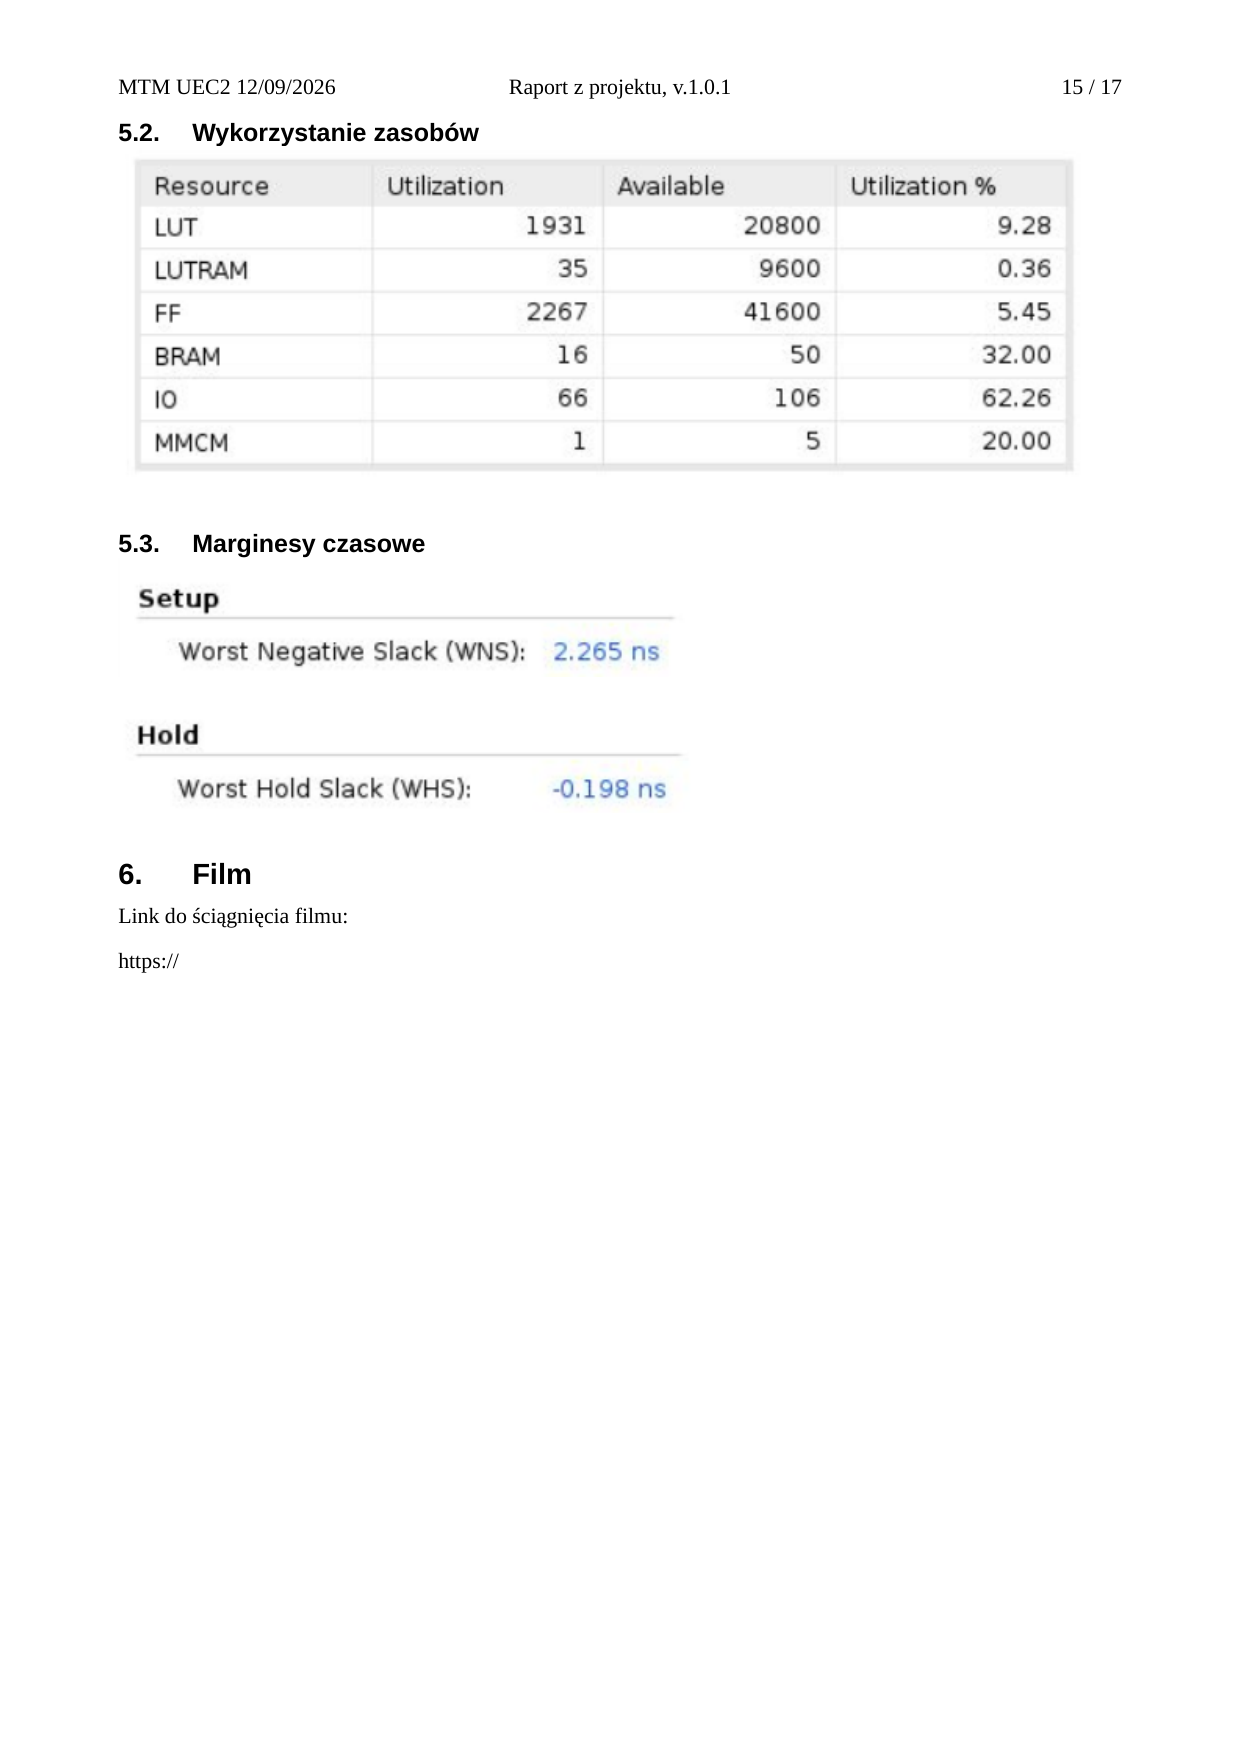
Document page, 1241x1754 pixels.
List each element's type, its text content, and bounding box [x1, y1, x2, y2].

text https:// [118, 948, 1122, 973]
text Link do ściągnięcia filmu: [118, 903, 1122, 928]
subtitle Film [118, 857, 1122, 890]
subtitle Wykorzystanie zasobów [118, 118, 1122, 147]
subtitle Marginesy czasowe [118, 529, 1122, 558]
